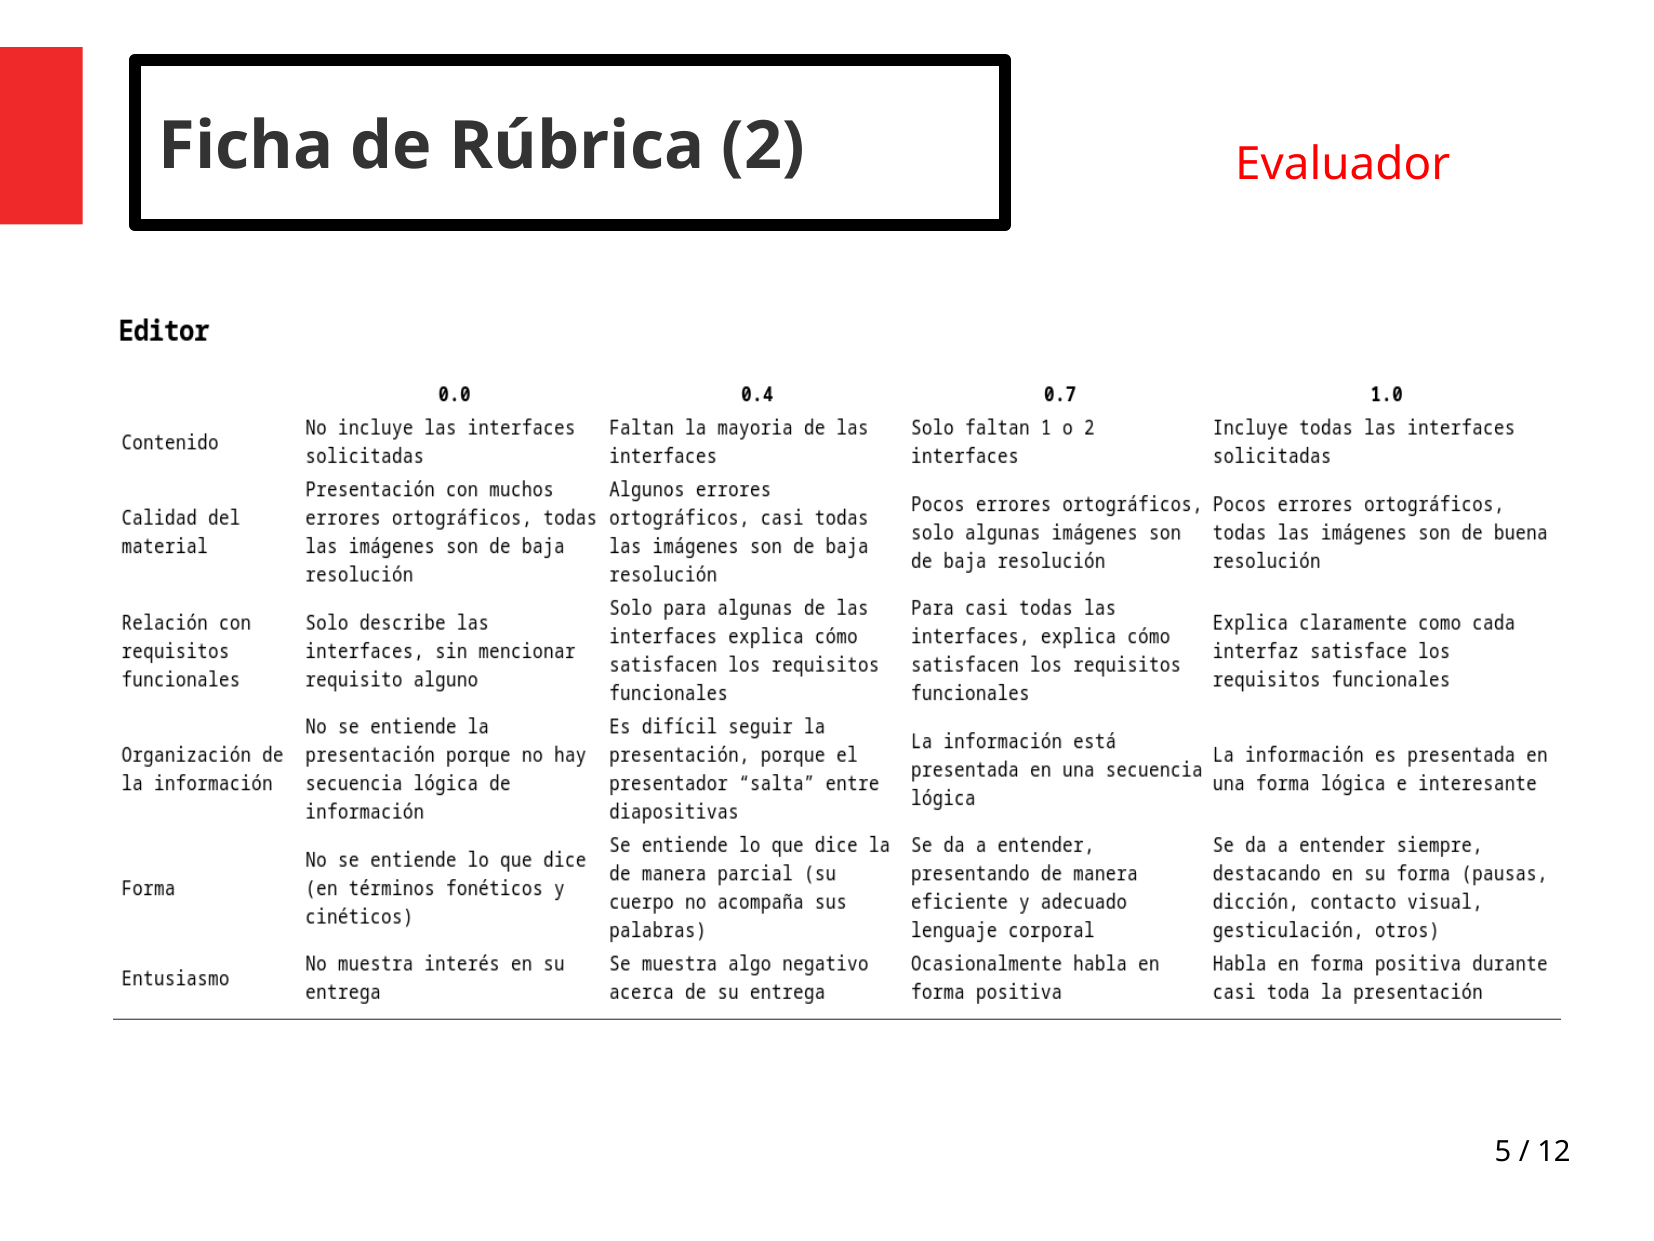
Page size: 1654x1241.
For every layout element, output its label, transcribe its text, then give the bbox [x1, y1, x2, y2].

text_box Evaluador [1089, 60, 1597, 241]
picture [113, 305, 1561, 1021]
title Ficha de Rúbrica (2) [135, 60, 1006, 226]
